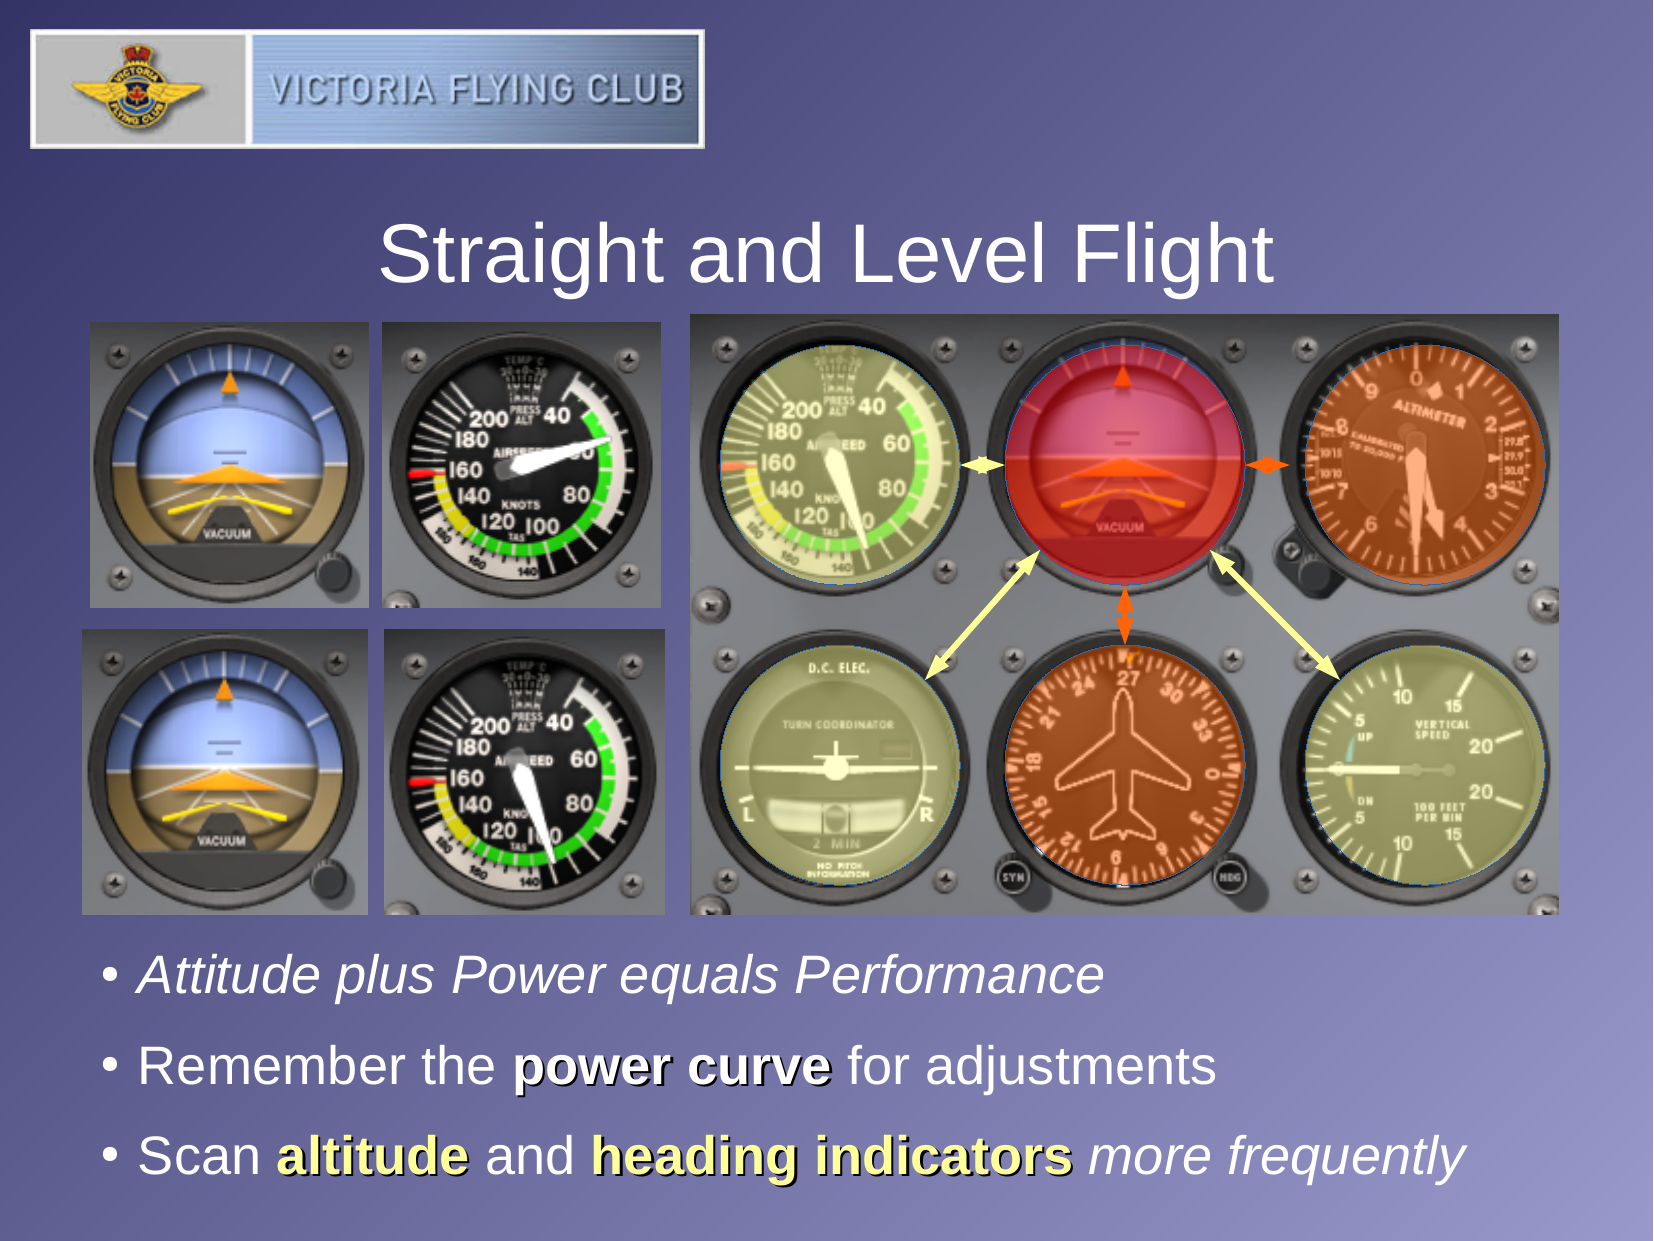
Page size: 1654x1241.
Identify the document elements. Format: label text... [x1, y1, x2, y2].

list Attitude plus Power equals Performance Remember the power curve for adjustments Scan altitude and heading indicators more frequently [82, 945, 1571, 1201]
text_box [1005, 345, 1246, 586]
text_box [720, 645, 961, 886]
picture [82, 629, 368, 916]
picture [384, 629, 665, 916]
text_box [720, 345, 961, 586]
title Straight and Level Flight [82, 150, 1571, 358]
picture [30, 29, 705, 149]
picture [90, 322, 369, 608]
picture [690, 314, 1559, 916]
text_box [1005, 645, 1246, 886]
text_box [1305, 345, 1546, 586]
text_box [1305, 645, 1546, 886]
picture [382, 322, 661, 608]
